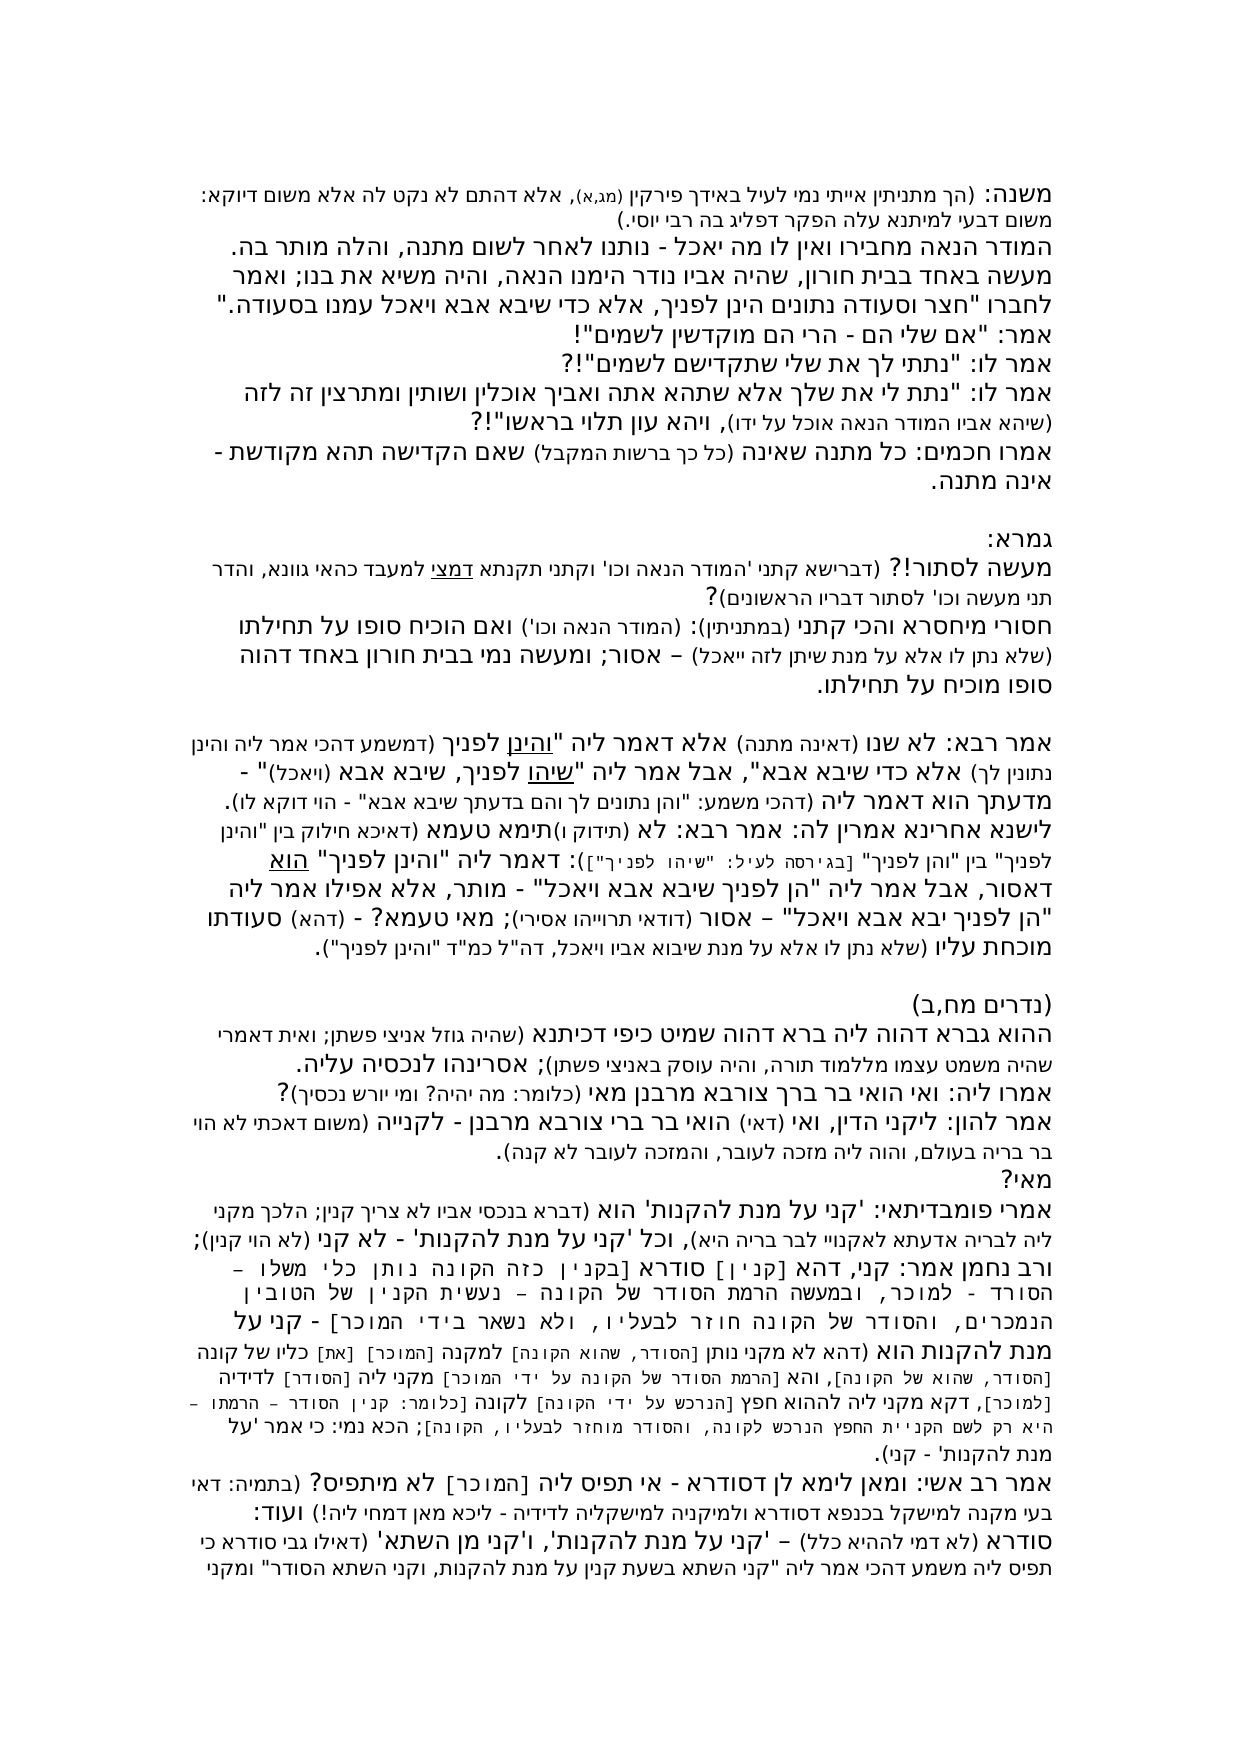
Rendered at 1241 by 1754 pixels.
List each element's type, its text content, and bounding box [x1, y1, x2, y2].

text משנה: (הך מתניתין אייתי נמי לעיל באידך פירקין (מג,א), אלא דהתם לא נקט לה אלא משום דיוקא: משום דבעי למיתנא עלה הפקר דפליג בה רבי יוסי.) [187, 179, 1053, 232]
text אמרי פומבדיתאי: 'קני על מנת להקנות' הוא (דברא בנכסי אביו לא צריך קנין; הלכך מקני ליה לבריה אדעתא לאקנויי לבר בריה היא), וכל 'קני על מנת להקנות' - לא קני (לא הוי קנין); [187, 1195, 1053, 1253]
text גמרא: [187, 524, 1053, 553]
text אמר רב אשי: ומאן לימא לן דסודרא - אי תפיס ליה [המוכר] לא מיתפיס? (בתמיה: דאי בעי מקנה למישקל בכנפא דסודרא ולמיקניה למישקליה לדידיה - ליכא מאן דמחי ליה!) ועוד: סודרא (לא דמי לההיא כלל) – 'קני על מנת להקנות', ו'קני מן השתא' (דאילו גבי סודרא כי תפיס ליה משמע דהכי אמר ליה "קני השתא בשעת קנין על מנת להקנות, וקני השתא הסודר" ומקני [187, 1468, 1053, 1580]
text מעשה לסתור!? (דברישא קתני 'המודר הנאה וכו' וקתני תקנתא דמצי למעבד כהאי גוונא, והדר תני מעשה וכו' לסתור דבריו הראשונים)? [187, 553, 1053, 611]
text מאי? [187, 1166, 1053, 1195]
text מעשה באחד בבית חורון, שהיה אביו נודר הימנו הנאה, והיה משיא את בנו; ואמר לחברו "חצר וסעודה נתונים הינן לפניך, אלא כדי שיבא אבא ויאכל עמנו בסעודה." [187, 261, 1053, 320]
text אמר לו: "נתת לי את שלך אלא שתהא אתה ואביך אוכלין ושותין ומתרצין זה לזה (שיהא אביו המודר הנאה אוכל על ידו), ויהא עון תלוי בראשו"!? [187, 378, 1053, 437]
text ההוא גברא דהוה ליה ברא דהוה שמיט כיפי דכיתנא (שהיה גוזל אניצי פשתן; ואית דאמרי שהיה משמט עצמו מללמוד תורה, והיה עוסק באניצי פשתן); אסרינהו לנכסיה עליה. [187, 1020, 1053, 1078]
text חסורי מיחסרא והכי קתני (במתניתין): (המודר הנאה וכו') ואם הוכיח סופו על תחילתו (שלא נתן לו אלא על מנת שיתן לזה ייאכל) – אסור; ומעשה נמי בבית חורון באחד דהוה סופו מוכיח על תחילתו. [187, 611, 1053, 699]
text אמר להון: ליקני הדין, ואי (דאי) הואי בר ברי צורבא מרבנן - לקנייה (משום דאכתי לא הוי בר בריה בעולם, והוה ליה מזכה לעובר, והמזכה לעובר לא קנה). [187, 1107, 1053, 1166]
text לישנא אחרינא אמרין לה: אמר רבא: לא (תידוק ו)תימא טעמא (דאיכא חילוק בין "והינן לפניך" בין "והן לפניך" [בגירסה לעיל: "שיהו לפניך"]): דאמר ליה "והינן לפניך" הוא דאסור, אבל אמר ליה "הן לפניך שיבא אבא ויאכל" - מותר, אלא אפילו אמר ליה "הן לפניך יבא אבא ויאכל" – אסור (דודאי תרוייהו אסירי); מאי טעמא? - (דהא) סעודתו מוכחת עליו (שלא נתן לו אלא על מנת שיבוא אביו ויאכל, דה"ל כמ"ד "והינן לפניך"). [187, 816, 1053, 962]
text אמר רבא: לא שנו (דאינה מתנה) אלא דאמר ליה "והינן לפניך (דמשמע דהכי אמר ליה והינן נתונין לך) אלא כדי שיבא אבא", אבל אמר ליה "שיהו לפניך, שיבא אבא (ויאכל)" - מדעתך הוא דאמר ליה (דהכי משמע: "והן נתונים לך והם בדעתך שיבא אבא" - הוי דוקא לו). [187, 728, 1053, 816]
text ורב נחמן אמר: קני, דהא [קנין] סודרא [בקנין כזה הקונה נותן כלי משלו – הסורד - למוכר, ובמעשה הרמת הסודר של הקונה – נעשית הקנין של הטובין הנמכרים, והסודר של הקונה חוזר לבעליו, ולא נשאר בידי המוכר] - קני על מנת להקנות הוא (דהא לא מקני נותן [הסודר, שהוא הקונה] למקנה [המוכר] [את] כליו של קונה [הסודר, שהוא של הקונה], והא [הרמת הסודר של הקונה על ידי המוכר] מקני ליה [הסודר] לדידיה [למוכר], דקא מקני ליה לההוא חפץ [הנרכש על ידי הקונה] לקונה [כלומר: קנין הסודר – הרמתו – היא רק לשם הקניית החפץ הנרכש לקונה, והסודר מוחזר לבעליו, הקונה]; הכא נמי: כי אמר 'על מנת להקנות' - קני). [187, 1253, 1053, 1468]
text אמר: "אם שלי הם - הרי הם מוקדשין לשמים"! [187, 320, 1053, 349]
text (נדרים מח,ב) [187, 991, 1053, 1020]
text אמר לו: "נתתי לך את שלי שתקדישם לשמים"!? [187, 349, 1053, 378]
text אמרו ליה: ואי הואי בר ברך צורבא מרבנן מאי (כלומר: מה יהיה? ומי יורש נכסיך)? [187, 1078, 1053, 1107]
text אמרו חכמים: כל מתנה שאינה (כל כך ברשות המקבל) שאם הקדישה תהא מקודשת - אינה מתנה. [187, 437, 1053, 495]
text המודר הנאה מחבירו ואין לו מה יאכל - נותנו לאחר לשום מתנה, והלה מותר בה. [187, 232, 1053, 261]
